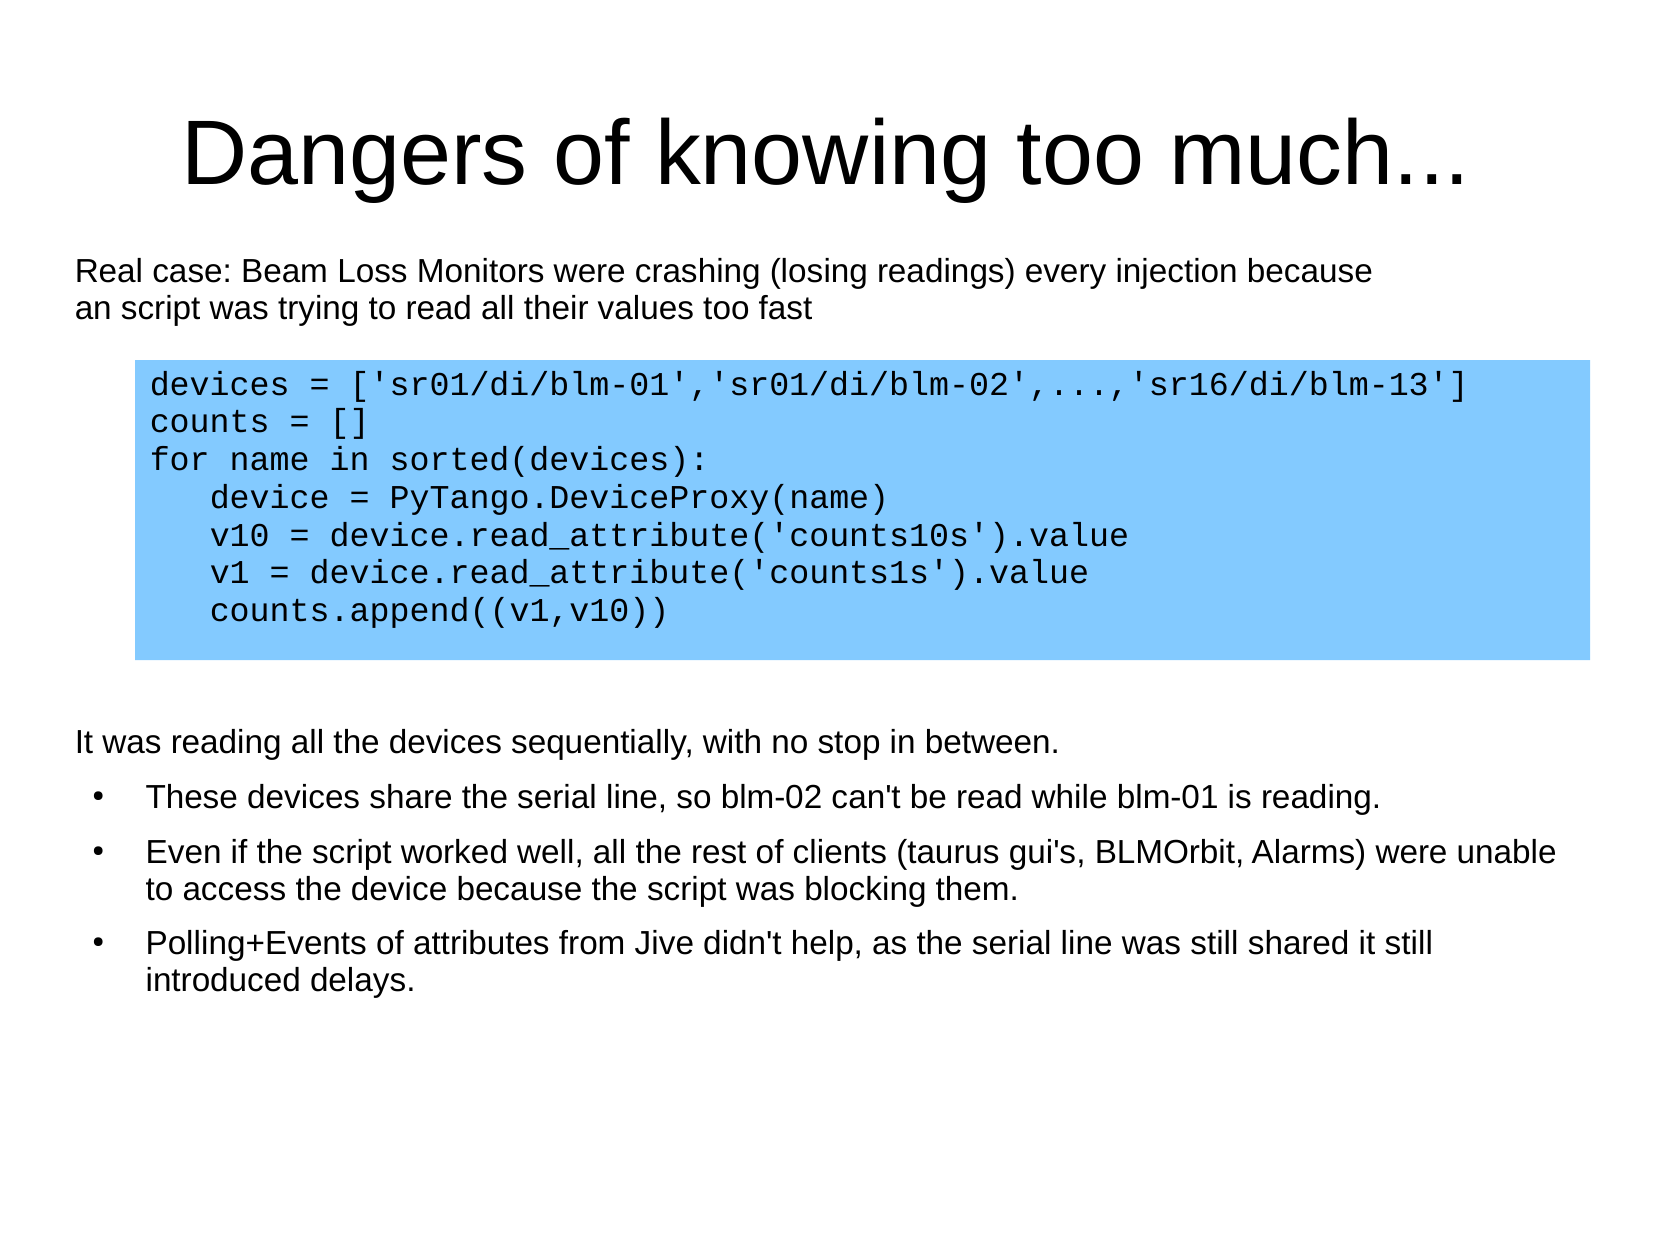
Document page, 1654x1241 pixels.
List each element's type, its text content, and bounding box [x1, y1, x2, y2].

text_box Real case: Beam Loss Monitors were crashing (losing readings) every injection because an script was trying to read all their values too fast [60, 245, 1411, 371]
text_box It was reading all the devices sequentially, with no stop in between. These devices share the serial line, so blm-02 can't be read while blm-01 is reading. Even if the script worked well, all the rest of clients (taurus gui's, BLMOrbit, Alarms) were unable to access the device because the script was blocking them. Polling+Events of attributes from Jive didn't help, as the serial line was still shared it still introduced delays. [60, 716, 1591, 1081]
title Dangers of knowing too much... [82, 49, 1571, 257]
text_box devices = ['sr01/di/blm-01','sr01/di/blm-02',...,'sr16/di/blm-13'] counts = [] for name in sorted(devices): device = PyTango.DeviceProxy(name) v10 = device.read_attribute('counts10s').value v1 = device.read_attribute('counts1s').value counts.append((v1,v10)) [135, 360, 1591, 661]
